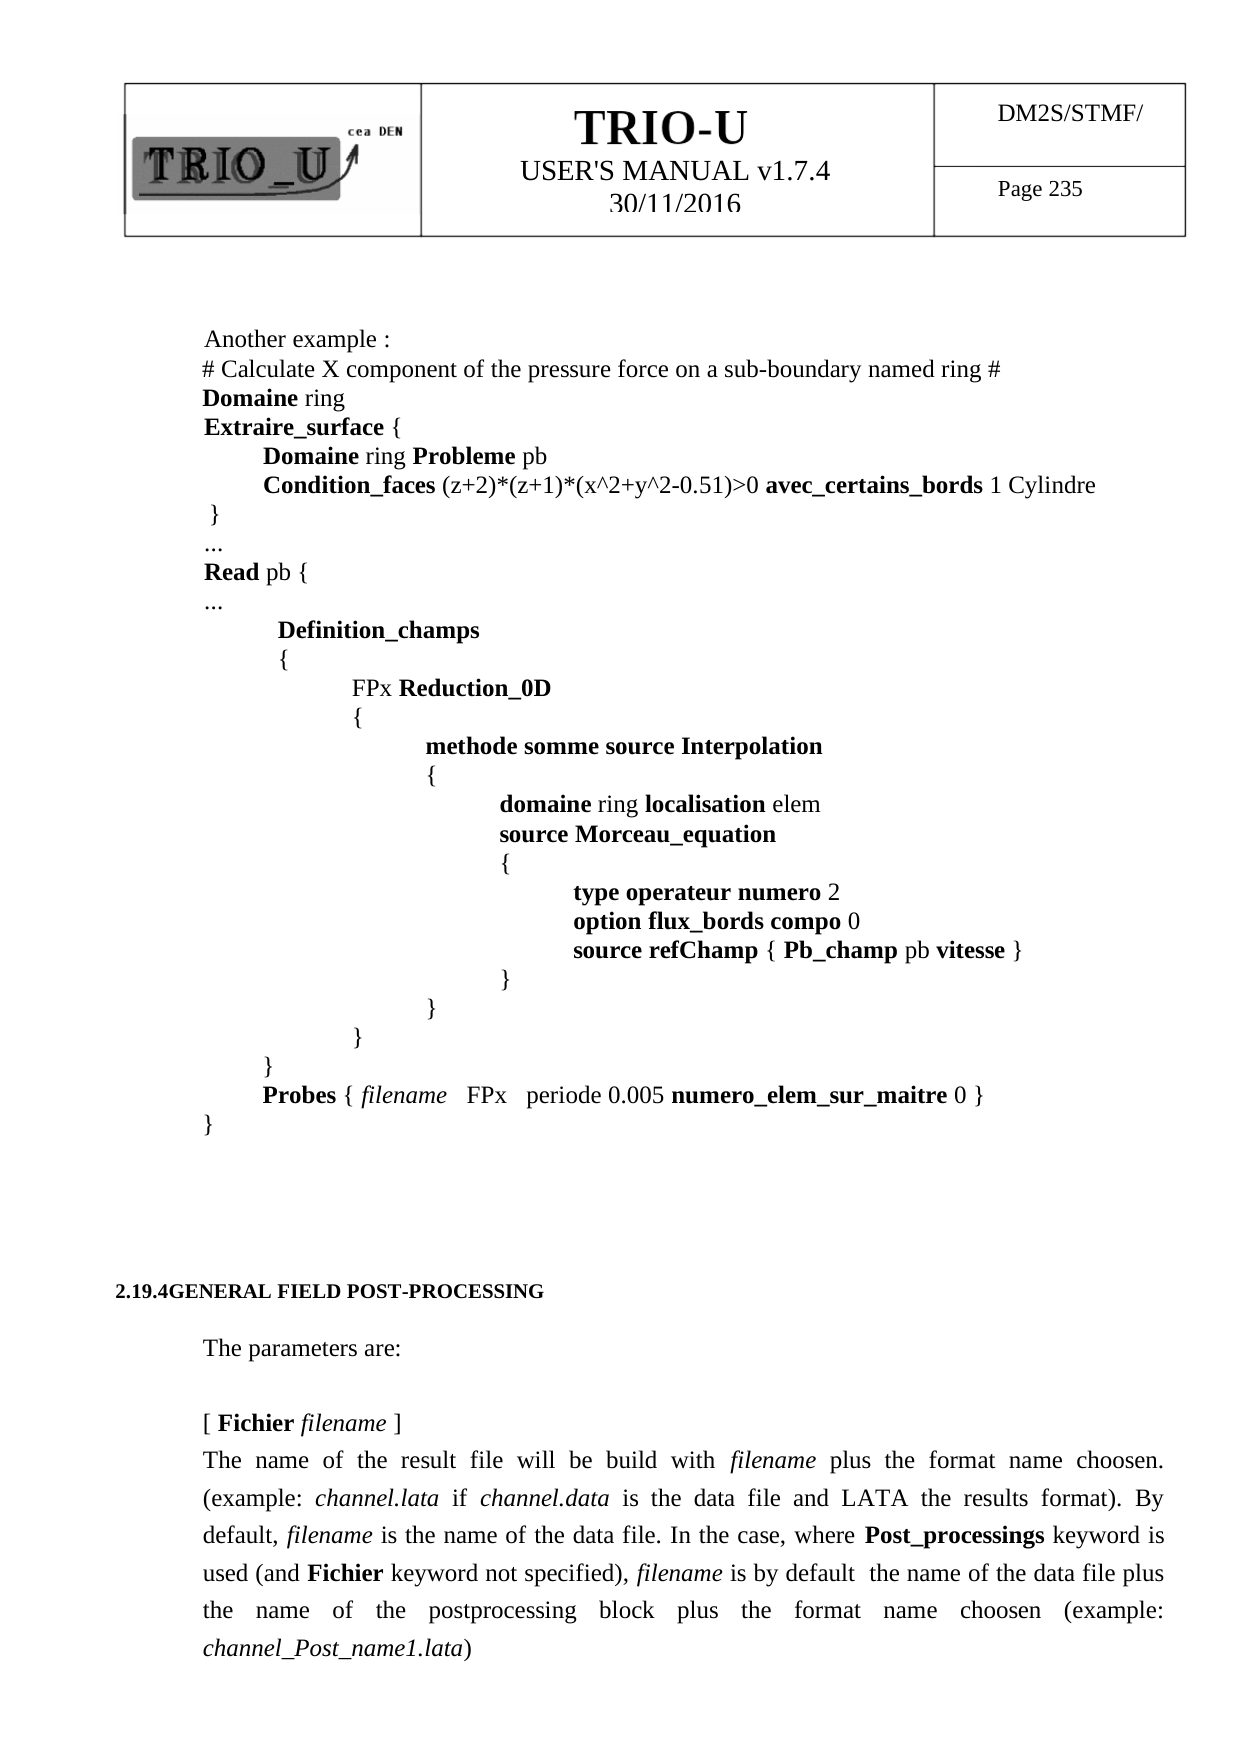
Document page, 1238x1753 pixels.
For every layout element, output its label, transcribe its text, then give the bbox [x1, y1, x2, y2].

text ... [204, 586, 1196, 615]
text Definition_champs [204, 615, 1196, 644]
text } [204, 993, 1196, 1022]
text { [204, 702, 1196, 731]
text The name of the result file will be build with filename plus the format name choosen. (example: channel.lata if channel.data is the data file and LATA the results format). By default, filename is the name of the data file. In the case, where Post_processings keyword is used (and Fichier keyword not specified), filename is by default the name of the data file plus the name of the postprocessing block plus the format name choosen (example: channel_Post_name1.lata) [203, 1437, 1165, 1662]
text The parameters are: [203, 1324, 1165, 1362]
text } [204, 1051, 1196, 1080]
text source Morceau_equation [499, 818, 1196, 847]
text methode somme source Interpolation [204, 731, 1196, 760]
text # Calculate X component of the pressure force on a sub-boundary named ring # [115, 353, 1196, 382]
text } [115, 499, 1196, 528]
text } [204, 964, 1196, 993]
text source refChamp { Pb_champ pb vitesse } [204, 935, 1196, 964]
text { [499, 847, 1196, 877]
text Domaine ring [115, 382, 1196, 412]
text } [115, 1109, 1196, 1138]
text type operateur numero 2 [204, 877, 1196, 906]
text domaine ring localisation elem [204, 789, 1196, 818]
text Probes { filename FPx periode 0.005 numero_elem_sur_maitre 0 } [204, 1080, 1196, 1109]
text [ Fichier filename ] [203, 1399, 1165, 1437]
text } [204, 1022, 1196, 1051]
text Domaine ring Probleme pb [204, 441, 1196, 470]
text Another example : [130, 324, 1196, 353]
text Condition_faces (z+2)*(z+1)*(x^2+y^2-0.51)>0 avec_certains_bords 1 Cylindre [204, 470, 1196, 499]
subtitle GENERAL FIELD POST-PROCESSING [115, 1279, 1164, 1303]
text option flux_bords compo 0 [204, 906, 1196, 935]
text { [204, 644, 1196, 673]
text Read pb { [204, 557, 1196, 586]
text FPx Reduction_0D [204, 673, 1196, 702]
text ... [204, 528, 1196, 557]
text { [204, 760, 1196, 789]
text Extraire_surface { [204, 412, 1196, 441]
